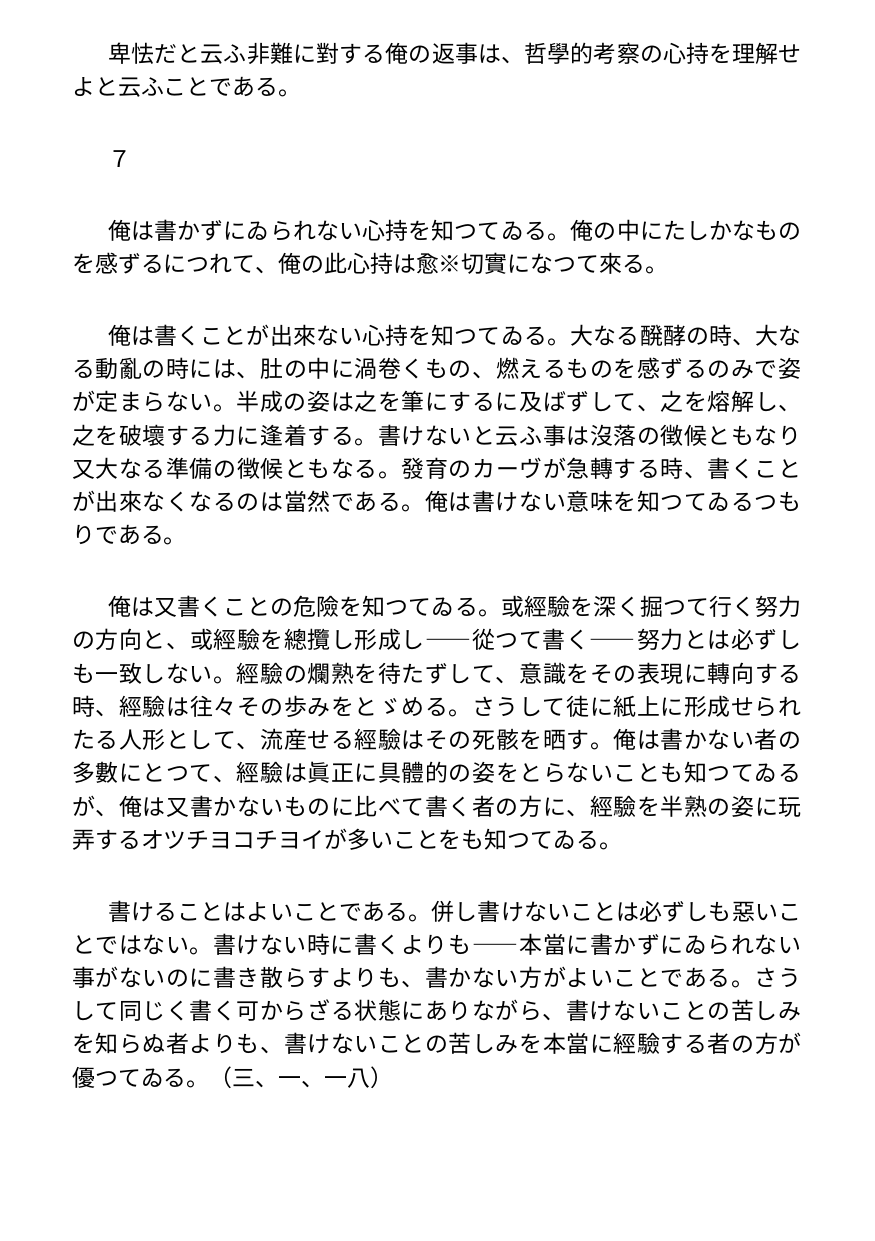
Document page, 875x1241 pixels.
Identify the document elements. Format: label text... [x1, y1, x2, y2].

text 俺は書くことが出來ない心持を知つてゐる。大なる醗酵の時、大なる動亂の時には、肚の中に渦卷くもの、燃えるものを感ずるのみで姿が定まらない。半成の姿は之を筆にするに及ばずして、之を熔解し、之を破壞する力に逢着する。書けないと云ふ事は沒落の徴候ともなり又大なる準備の徴候ともなる。發育のカーヴが急轉する時、書くことが出來なくなるのは當然である。俺は書けない意味を知つてゐるつもりである。 [72, 318, 802, 550]
text 書けることはよいことである。併し書けないことは必ずしも惡いことではない。書けない時に書くよりも――本當に書かずにゐられない事がないのに書き散らすよりも、書かない方がよいことである。さうして同じく書く可からざる状態にありながら、書けないことの苦しみを知らぬ者よりも、書けないことの苦しみを本當に經驗する者の方が優つてゐる。（三、一、一八） [72, 893, 802, 1093]
text 卑怯だと云ふ非難に對する俺の返事は、哲學的考察の心持を理解せよと云ふことである。 [72, 36, 802, 102]
text ７ [72, 141, 802, 174]
text 俺は又書くことの危險を知つてゐる。或經驗を深く掘つて行く努力の方向と、或經驗を總攬し形成し――從つて書く――努力とは必ずしも一致しない。經驗の爛熟を待たずして、意識をその表現に轉向する時、經驗は往々その歩みをとゞめる。さうして徒に紙上に形成せられたる人形として、流産せる經驗はその死骸を晒す。俺は書かない者の多數にとつて、經驗は眞正に具體的の姿をとらないことも知つてゐるが、俺は又書かないものに比べて書く者の方に、經驗を半熟の姿に玩弄するオツチヨコチヨイが多いことをも知つてゐる。 [72, 589, 802, 855]
text 俺は書かずにゐられない心持を知つてゐる。俺の中にたしかなものを感ずるにつれて、俺の此心持は愈※切實になつて來る。 [72, 213, 802, 279]
